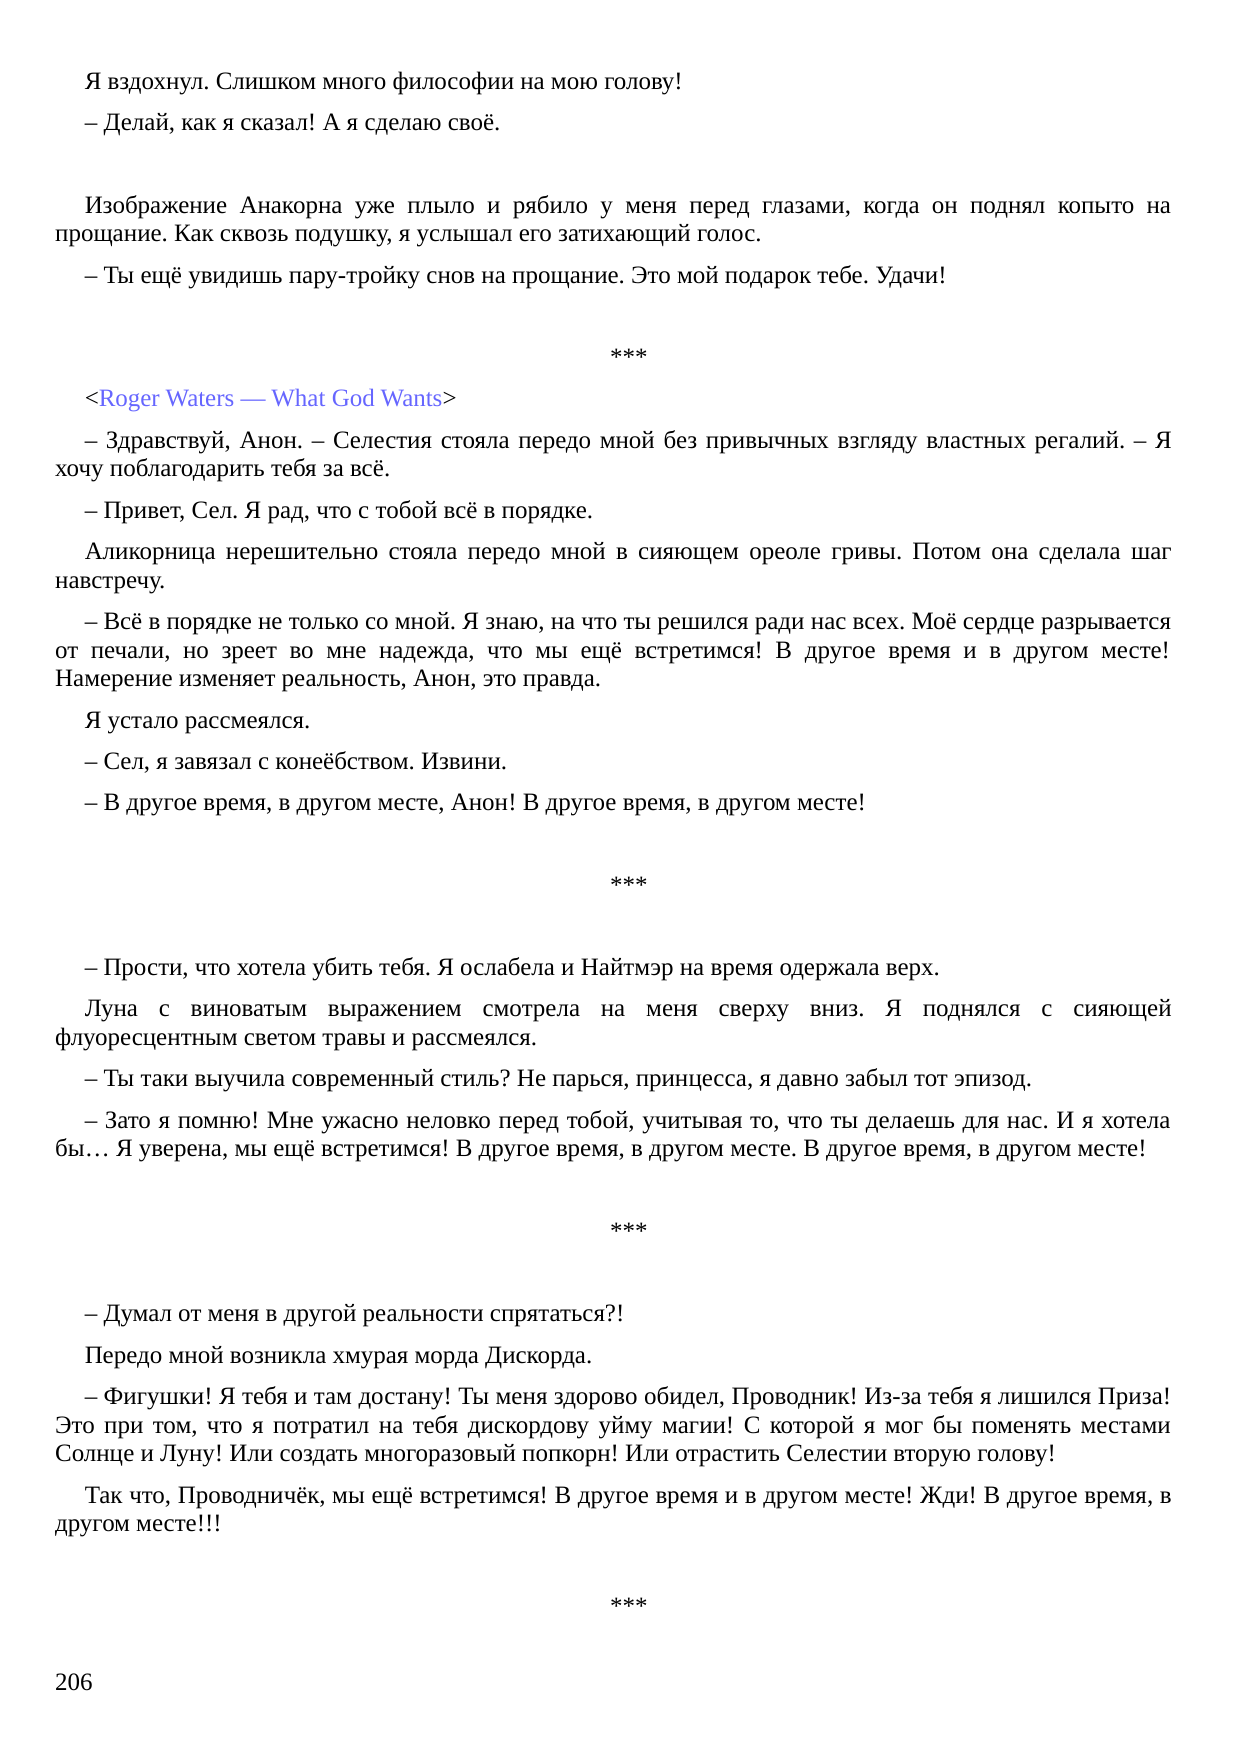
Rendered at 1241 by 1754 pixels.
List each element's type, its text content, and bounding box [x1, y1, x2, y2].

text – Ты таки выучила современный стиль? Не парься, принцесса, я давно забыл тот эпизод. [55, 1063, 1173, 1092]
text – Сел, я завязал с конеёбством. Извини. [55, 746, 1173, 775]
text Аликорница нерешительно стояла передо мной в сияющем ореоле гривы. Потом она сделала шаг навстречу. [55, 536, 1173, 593]
text – В другое время, в другом месте, Анон! В другое время, в другом месте! [55, 787, 1173, 816]
text – Зато я помню! Мне ужасно неловко перед тобой, учитывая то, что ты делаешь для нас. И я хотела бы… Я уверена, мы ещё встретимся! В другое время, в другом месте. В другое время, в другом месте! [55, 1105, 1173, 1162]
text *** [55, 1591, 1173, 1620]
text – Делай, как я сказал! А я сделаю своё. [55, 107, 1173, 136]
text Изображение Анакорна уже плыло и рябило у меня перед глазами, когда он поднял копыто на прощание. Как сквозь подушку, я услышал его затихающий голос. [55, 190, 1173, 247]
text <Roger Waters — What God Wants> [55, 383, 1173, 412]
text – Здравствуй, Анон. – Селестия стояла передо мной без привычных взгляду властных регалий. – Я хочу поблагодарить тебя за всё. [55, 425, 1173, 482]
text Луна с виноватым выражением смотрела на меня сверху вниз. Я поднялся с сияющей флуоресцентным светом травы и рассмеялся. [55, 993, 1173, 1051]
text – Думал от меня в другой реальности спрятаться?! [55, 1298, 1173, 1327]
text *** [55, 342, 1173, 371]
text *** [55, 1216, 1173, 1245]
text – Фигушки! Я тебя и там достану! Ты меня здорово обидел, Проводник! Из-за тебя я лишился Приза! Это при том, что я потратил на тебя дискордову уйму магии! С которой я мог бы поменять местами Солнце и Луну! Или создать многоразовый попкорн! Или отрастить Селестии вторую голову! [55, 1381, 1173, 1467]
text – Всё в порядке не только со мной. Я знаю, на что ты решился ради нас всех. Моё сердце разрывается от печали, но зреет во мне надежда, что мы ещё встретимся! В другое время и в другом месте! Намерение изменяет реальность, Анон, это правда. [55, 606, 1173, 692]
text Я устало рассмеялся. [55, 705, 1173, 733]
text Так что, Проводничёк, мы ещё встретимся! В другое время и в другом месте! Жди! В другое время, в другом месте!!! [55, 1480, 1173, 1537]
text – Прости, что хотела убить тебя. Я ослабела и Найтмэр на время одержала верх. [55, 952, 1173, 981]
text Я вздохнул. Слишком много философии на мою голову! [55, 66, 1173, 95]
text – Ты ещё увидишь пару-тройку снов на прощание. Это мой подарок тебе. Удачи! [55, 260, 1173, 288]
text *** [55, 870, 1173, 898]
text Передо мной возникла хмурая морда Дискорда. [55, 1340, 1173, 1368]
text – Привет, Сел. Я рад, что с тобой всё в порядке. [55, 495, 1173, 523]
